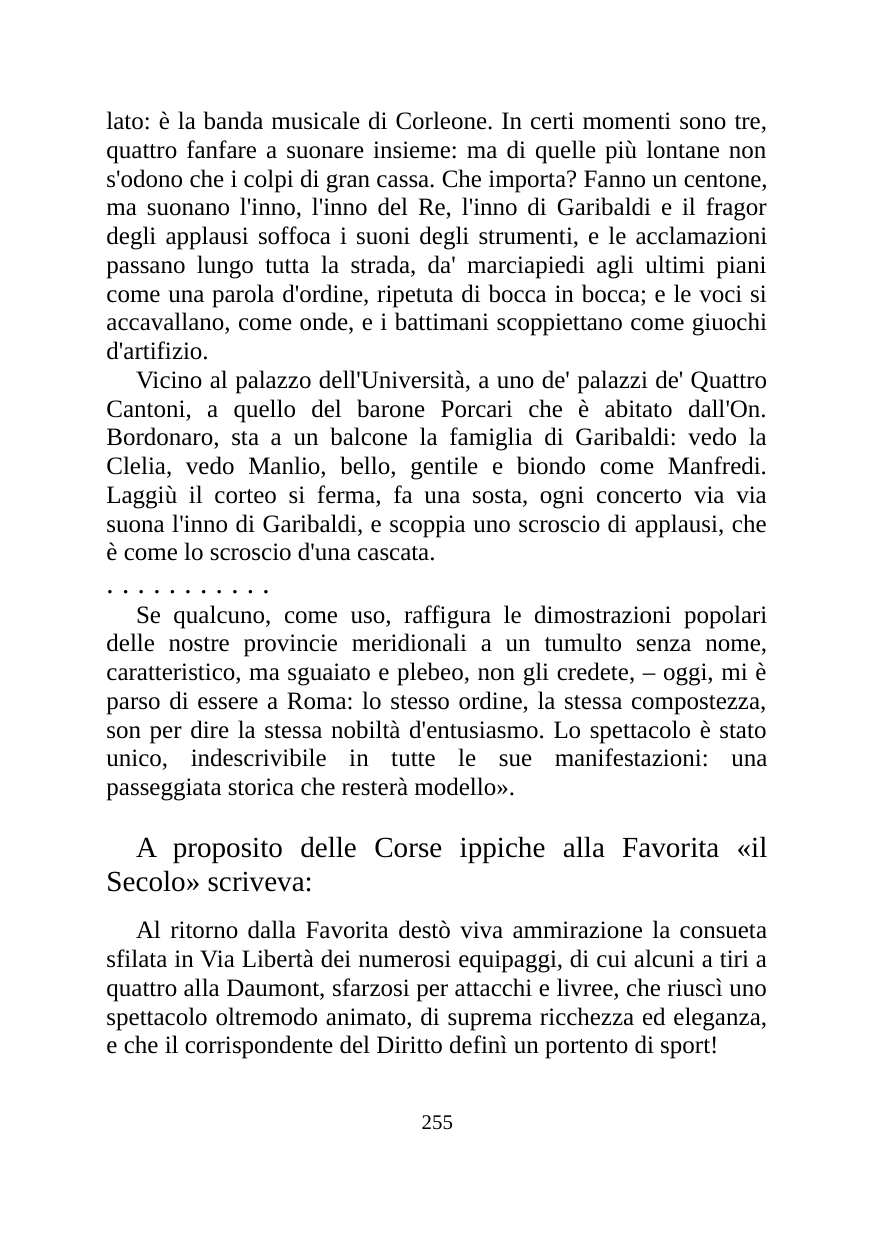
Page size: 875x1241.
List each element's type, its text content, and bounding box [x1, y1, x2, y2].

text Vicino al palazzo dell'Università, a uno de' palazzi de' Quattro Cantoni, a quello del barone Porcari che è abitato dall'On. Bordonaro, sta a un balcone la famiglia di Garibaldi: vedo la Clelia, vedo Manlio, bello, gentile e biondo come Manfredi. Laggiù il corteo si ferma, fa una sosta, ogni concerto via via suona l'inno di Garibaldi, e scoppia uno scroscio di applausi, che è come lo scroscio d'una cascata. [106, 365, 768, 566]
text lato: è la banda musicale di Corleone. In certi momenti sono tre, quattro fanfare a suonare insieme: ma di quelle più lontane non s'odono che i colpi di gran cassa. Che importa? Fanno un centone, ma suonano l'inno, l'inno del Re, l'inno di Garibaldi e il fragor degli applausi soffoca i suoni degli strumenti, e le acclamazioni passano lungo tutta la strada, da' marciapiedi agli ultimi piani come una parola d'ordine, ripetuta di bocca in bocca; e le voci si accavallano, come onde, e i battimani scoppiettano come giuochi d'artifizio. [106, 106, 768, 365]
text Al ritorno dalla Favorita destò viva ammirazione la consueta sfilata in Via Libertà dei numerosi equipaggi, di cui alcuni a tiri a quattro alla Daumont, sfarzosi per attacchi e livree, che riuscì uno spettacolo oltremodo animato, di suprema ricchezza ed eleganza, e che il corrispondente del Diritto definì un portento di sport! [106, 915, 768, 1059]
text ........... [106, 566, 768, 600]
text Se qualcuno, come uso, raffigura le dimostrazioni popolari delle nostre provincie meridionali a un tumulto senza nome, caratteristico, ma sguaiato e plebeo, non gli credete, – oggi, mi è parso di essere a Roma: lo stesso ordine, la stessa compostezza, son per dire la stessa nobiltà d'entusiasmo. Lo spettacolo è stato unico, indescrivibile in tutte le sue manifestazioni: una passeggiata storica che resterà modello». [106, 600, 768, 801]
text A proposito delle Corse ippiche alla Favorita «il Secolo» scriveva: [106, 831, 768, 898]
